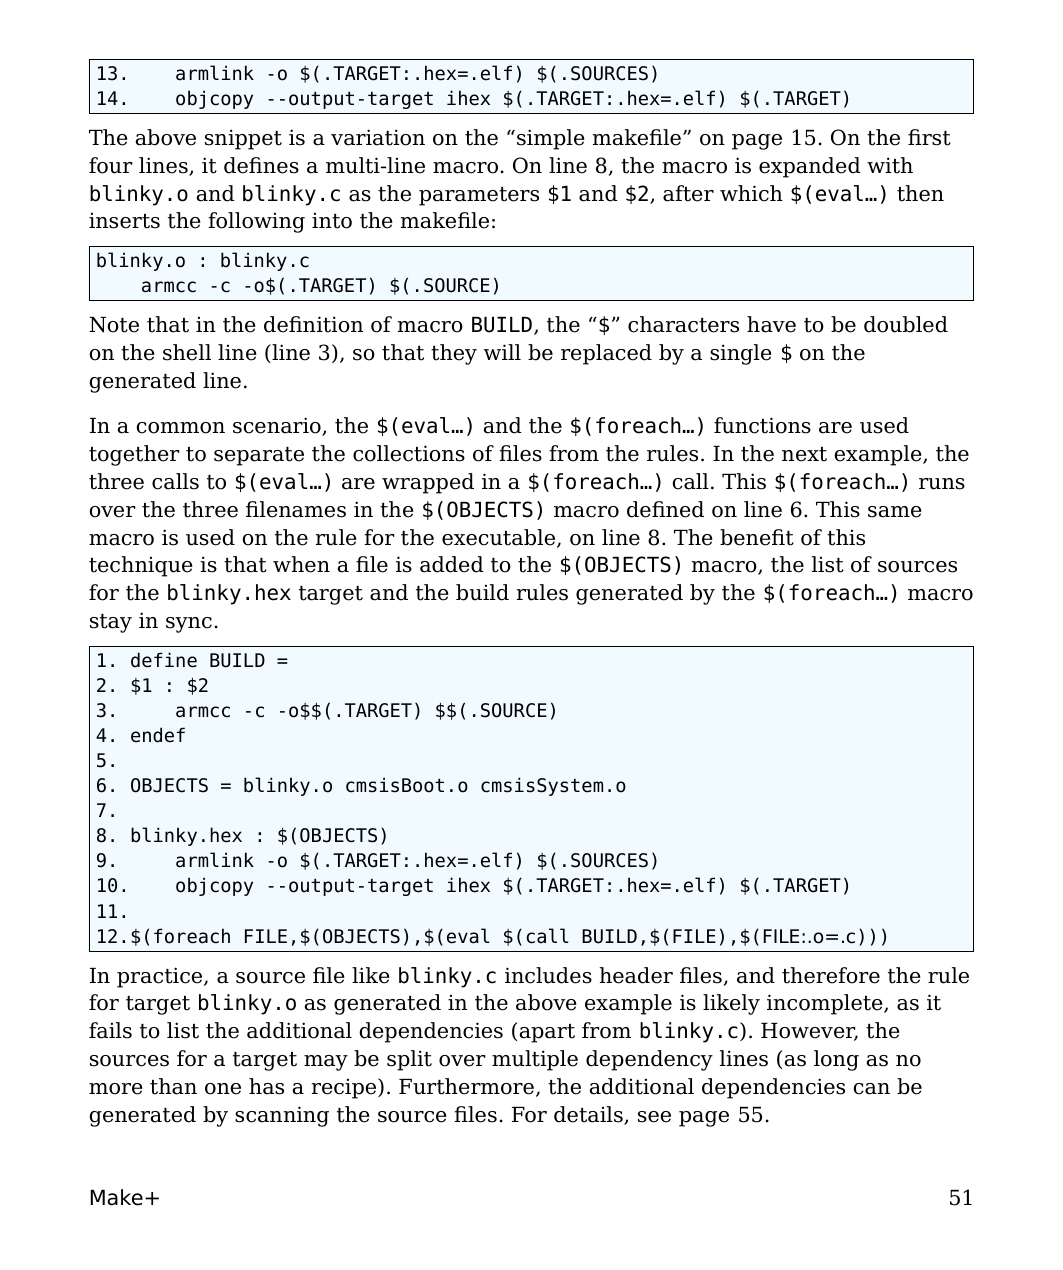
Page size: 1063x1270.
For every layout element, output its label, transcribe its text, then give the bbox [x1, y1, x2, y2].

text The above snippet is a variation on the “simple makefile” on page 15. On the first four lines, it defines a multi-line macro. On line 8, the macro is expanded with blinky.o and blinky.c as the parameters $1 and $2, after which $(eval…) then inserts the following into the makefile: [88, 126, 974, 234]
text In a common scenario, the $(eval…) and the $(foreach…) functions are used together to separate the collections of files from the rules. In the next example, the three calls to $(eval…) are wrapped in a $(foreach…) call. This $(foreach…) runs over the three filenames in the $(OBJECTS) macro defined on line 6. This same macro is used on the rule for the executable, on line 8. The benefit of this technique is that when a file is added to the $(OBJECTS) macro, the list of sources for the blinky.hex target and the build rules generated by the $(foreach…) macro stay in sync. [88, 414, 974, 633]
list blinky.hex : $(OBJECTS) [90, 821, 973, 846]
list endef [90, 721, 973, 746]
text In practice, a source file like blinky.c includes header files, and therefore the rule for target blinky.o as generated in the above example is likely incomplete, as it fails to list the additional dependencies (apart from blinky.c). However, the sources for a target may be split over multiple dependency lines (as long as no more than one has a recipe). Furthermore, the additional dependencies can be generated by scanning the source files. For details, see page 55. [88, 964, 974, 1127]
list objcopy --output-target ihex $(.TARGET:.hex=.elf) $(.TARGET) [90, 872, 973, 897]
list armlink -o $(.TARGET:.hex=.elf) $(.SOURCES) [90, 846, 973, 872]
list OBJECTS = blinky.o cmsisBoot.o cmsisSystem.o [90, 771, 973, 796]
list define BUILD = [90, 647, 973, 671]
text Note that in the definition of macro BUILD, the “$” characters have to be doubled on the shell line (line 3), so that they will be replaced by a single $ on the generated line. [88, 313, 974, 393]
text blinky.o : blinky.c armcc -c -o$(.TARGET) $(.SOURCE) [90, 247, 973, 300]
list $(foreach FILE,$(OBJECTS),$(eval $(call BUILD,$(FILE),$(FILE:.o=.c))) [90, 922, 973, 951]
list armlink -o $(.TARGET:.hex=.elf) $(.SOURCES) [90, 60, 973, 84]
list $1 : $2 [90, 671, 973, 696]
list armcc -c -o$$(.TARGET) $$(.SOURCE) [90, 696, 973, 721]
list objcopy --output-target ihex $(.TARGET:.hex=.elf) $(.TARGET) [90, 84, 973, 113]
